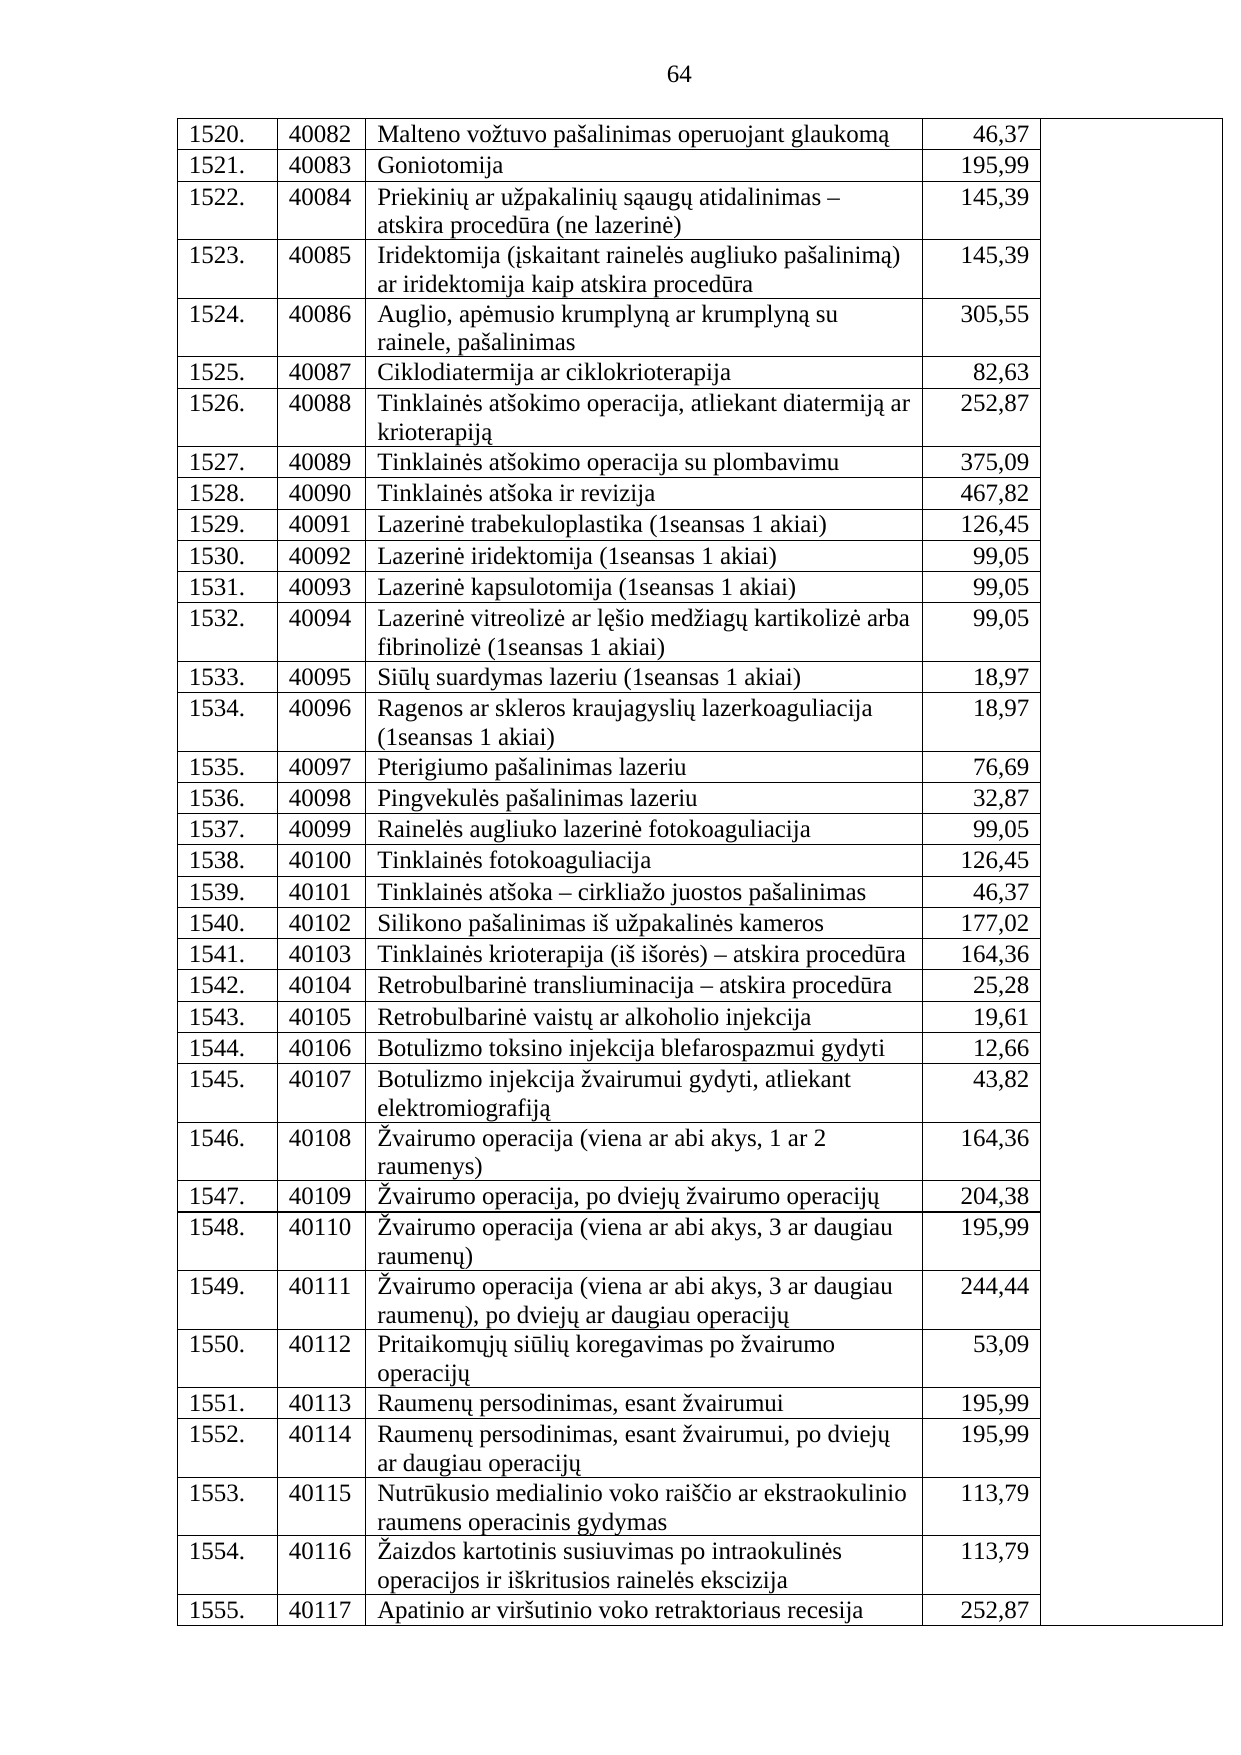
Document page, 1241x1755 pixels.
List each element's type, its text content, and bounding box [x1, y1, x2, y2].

table_cell 40099 [278, 814, 365, 844]
table_cell 99,05 [923, 572, 1040, 602]
table_cell Apatinio ar viršutinio voko retraktoriaus recesija [366, 1595, 922, 1625]
table_cell 40103 [278, 939, 365, 969]
table_cell 1522. [178, 182, 277, 239]
table_cell 43,82 [923, 1064, 1040, 1122]
table_cell 1555. [178, 1595, 277, 1625]
table_cell 40084 [278, 182, 365, 239]
table_cell Siūlų suardymas lazeriu (1seansas 1 akiai) [366, 662, 922, 692]
table_cell Tinklainės atšokimo operacija su plombavimu [366, 447, 922, 477]
table_cell 1528. [178, 478, 277, 508]
table_cell Raumenų persodinimas, esant žvairumui [366, 1388, 922, 1418]
table_cell Tinklainės atšoka ir revizija [366, 478, 922, 508]
table_cell 40101 [278, 877, 365, 907]
table_cell Auglio, apėmusio krumplyną ar krumplyną su rainele, pašalinimas [366, 299, 922, 356]
table_cell Botulizmo injekcija žvairumui gydyti, atliekant elektromiografiją [366, 1064, 922, 1122]
table_cell 18,97 [923, 662, 1040, 692]
table_cell 40110 [278, 1213, 365, 1270]
table_cell Tinklainės atšoka – cirkliažo juostos pašalinimas [366, 877, 922, 907]
table_cell 244,44 [923, 1271, 1040, 1328]
table_cell 12,66 [923, 1033, 1040, 1063]
table_cell Žvairumo operacija (viena ar abi akys, 3 ar daugiau raumenų), po dviejų ar daugiau operacijų [366, 1271, 922, 1328]
table_cell 40090 [278, 478, 365, 508]
table_cell Malteno vožtuvo pašalinimas operuojant glaukomą [366, 119, 922, 149]
table_cell 1532. [178, 603, 277, 661]
table_cell 40106 [278, 1033, 365, 1063]
table_cell 1542. [178, 970, 277, 1001]
table_cell Žvairumo operacija (viena ar abi akys, 1 ar 2 raumenys) [366, 1123, 922, 1180]
table_cell 1551. [178, 1388, 277, 1418]
table_cell 1530. [178, 541, 277, 571]
table_cell 40098 [278, 783, 365, 813]
table_cell Nutrūkusio medialinio voko raiščio ar ekstraokulinio raumens operacinis gydymas [366, 1478, 922, 1535]
table_cell 1537. [178, 814, 277, 844]
table_cell Lazerinė iridektomija (1seansas 1 akiai) [366, 541, 922, 571]
table_cell 99,05 [923, 541, 1040, 571]
table_cell 1544. [178, 1033, 277, 1063]
table_cell 40083 [278, 150, 365, 181]
table_cell 82,63 [923, 357, 1040, 387]
table_cell 99,05 [923, 814, 1040, 844]
table_cell Žaizdos kartotinis susiuvimas po intraokulinės operacijos ir iškritusios rainelės ekscizija [366, 1536, 922, 1594]
table_cell 1546. [178, 1123, 277, 1180]
table_cell 1541. [178, 939, 277, 969]
table_cell Tinklainės atšokimo operacija, atliekant diatermiją ar krioterapiją [366, 389, 922, 446]
table_cell Goniotomija [366, 150, 922, 181]
table_cell 145,39 [923, 182, 1040, 239]
table_cell 204,38 [923, 1181, 1040, 1211]
table_cell 1525. [178, 357, 277, 387]
table_cell Priekinių ar užpakalinių sąaugų atidalinimas – atskira procedūra (ne lazerinė) [366, 182, 922, 239]
table_cell Lazerinė trabekuloplastika (1seansas 1 akiai) [366, 510, 922, 540]
table_cell 40108 [278, 1123, 365, 1180]
table_cell 40091 [278, 510, 365, 540]
table_cell 1536. [178, 783, 277, 813]
table_cell 40087 [278, 357, 365, 387]
table_cell 1524. [178, 299, 277, 356]
table_cell 1549. [178, 1271, 277, 1328]
table_cell Pterigiumo pašalinimas lazeriu [366, 752, 922, 782]
table_cell Raumenų persodinimas, esant žvairumui, po dviejų ar daugiau operacijų [366, 1419, 922, 1477]
table_cell 18,97 [923, 693, 1040, 751]
table_cell 195,99 [923, 1419, 1040, 1477]
table_cell 40113 [278, 1388, 365, 1418]
table_cell 1520. [178, 119, 277, 149]
table_cell 1553. [178, 1478, 277, 1535]
table_cell 40095 [278, 662, 365, 692]
table_cell 40105 [278, 1002, 365, 1032]
table_cell 1534. [178, 693, 277, 751]
table_cell 1547. [178, 1181, 277, 1211]
table_cell 1540. [178, 908, 277, 938]
table_cell 40089 [278, 447, 365, 477]
table_cell 164,36 [923, 1123, 1040, 1180]
table_cell 1543. [178, 1002, 277, 1032]
table_cell 1523. [178, 240, 277, 298]
table_cell Pingvekulės pašalinimas lazeriu [366, 783, 922, 813]
table_cell [1041, 119, 1222, 1625]
table_cell Iridektomija (įskaitant rainelės augliuko pašalinimą) ar iridektomija kaip atskira procedūra [366, 240, 922, 298]
table_cell 1531. [178, 572, 277, 602]
table_cell 195,99 [923, 150, 1040, 181]
table_cell 1548. [178, 1213, 277, 1270]
table_cell Silikono pašalinimas iš užpakalinės kameros [366, 908, 922, 938]
table_cell 46,37 [923, 877, 1040, 907]
table_cell Ciklodiatermija ar ciklokrioterapija [366, 357, 922, 387]
table_cell 164,36 [923, 939, 1040, 969]
table_cell 467,82 [923, 478, 1040, 508]
table_cell 40088 [278, 389, 365, 446]
table_cell 1535. [178, 752, 277, 782]
table_cell 40111 [278, 1271, 365, 1328]
table_cell 195,99 [923, 1388, 1040, 1418]
table_cell 40107 [278, 1064, 365, 1122]
table_cell 1529. [178, 510, 277, 540]
table_cell 40114 [278, 1419, 365, 1477]
table_cell 1527. [178, 447, 277, 477]
table_cell Ragenos ar skleros kraujagyslių lazerkoaguliacija (1seansas 1 akiai) [366, 693, 922, 751]
table_cell 195,99 [923, 1213, 1040, 1270]
table_cell 126,45 [923, 845, 1040, 876]
table_cell 40086 [278, 299, 365, 356]
table_cell 40094 [278, 603, 365, 661]
table_cell 1552. [178, 1419, 277, 1477]
table_cell 32,87 [923, 783, 1040, 813]
table_cell 1550. [178, 1330, 277, 1387]
table_cell 1545. [178, 1064, 277, 1122]
table_cell 40093 [278, 572, 365, 602]
table_cell 19,61 [923, 1002, 1040, 1032]
table_cell 305,55 [923, 299, 1040, 356]
table_cell 252,87 [923, 389, 1040, 446]
table_cell 375,09 [923, 447, 1040, 477]
table_cell Tinklainės krioterapija (iš išorės) – atskira procedūra [366, 939, 922, 969]
table_cell 40097 [278, 752, 365, 782]
table_cell 25,28 [923, 970, 1040, 1001]
table_cell 40115 [278, 1478, 365, 1535]
table_cell 126,45 [923, 510, 1040, 540]
table_cell Botulizmo toksino injekcija blefarospazmui gydyti [366, 1033, 922, 1063]
table_cell 40102 [278, 908, 365, 938]
table_cell Žvairumo operacija, po dviejų žvairumo operacijų [366, 1181, 922, 1211]
table_cell Rainelės augliuko lazerinė fotokoaguliacija [366, 814, 922, 844]
table_cell 1554. [178, 1536, 277, 1594]
table_cell 40112 [278, 1330, 365, 1387]
table_cell Pritaikomųjų siūlių koregavimas po žvairumo operacijų [366, 1330, 922, 1387]
table_cell Lazerinė kapsulotomija (1seansas 1 akiai) [366, 572, 922, 602]
table_cell 113,79 [923, 1478, 1040, 1535]
table_cell 40096 [278, 693, 365, 751]
table_cell 46,37 [923, 119, 1040, 149]
table_cell 40117 [278, 1595, 365, 1625]
table_cell Tinklainės fotokoaguliacija [366, 845, 922, 876]
table_cell 99,05 [923, 603, 1040, 661]
table_cell 40092 [278, 541, 365, 571]
table_cell 40116 [278, 1536, 365, 1594]
table_cell 177,02 [923, 908, 1040, 938]
table_cell Žvairumo operacija (viena ar abi akys, 3 ar daugiau raumenų) [366, 1213, 922, 1270]
table_cell 40104 [278, 970, 365, 1001]
table_cell 1521. [178, 150, 277, 181]
table_cell 1533. [178, 662, 277, 692]
table_cell 113,79 [923, 1536, 1040, 1594]
table_cell Retrobulbarinė transliuminacija – atskira procedūra [366, 970, 922, 1001]
table_cell 40100 [278, 845, 365, 876]
table_cell 1539. [178, 877, 277, 907]
table_cell Retrobulbarinė vaistų ar alkoholio injekcija [366, 1002, 922, 1032]
table_cell 252,87 [923, 1595, 1040, 1625]
table_cell 1526. [178, 389, 277, 446]
table_cell 40109 [278, 1181, 365, 1211]
table_cell 1538. [178, 845, 277, 876]
table_cell 53,09 [923, 1330, 1040, 1387]
table_cell 76,69 [923, 752, 1040, 782]
table_cell Lazerinė vitreolizė ar lęšio medžiagų kartikolizė arba fibrinolizė (1seansas 1 akiai) [366, 603, 922, 661]
table_cell 40082 [278, 119, 365, 149]
table_cell 40085 [278, 240, 365, 298]
table_cell 145,39 [923, 240, 1040, 298]
